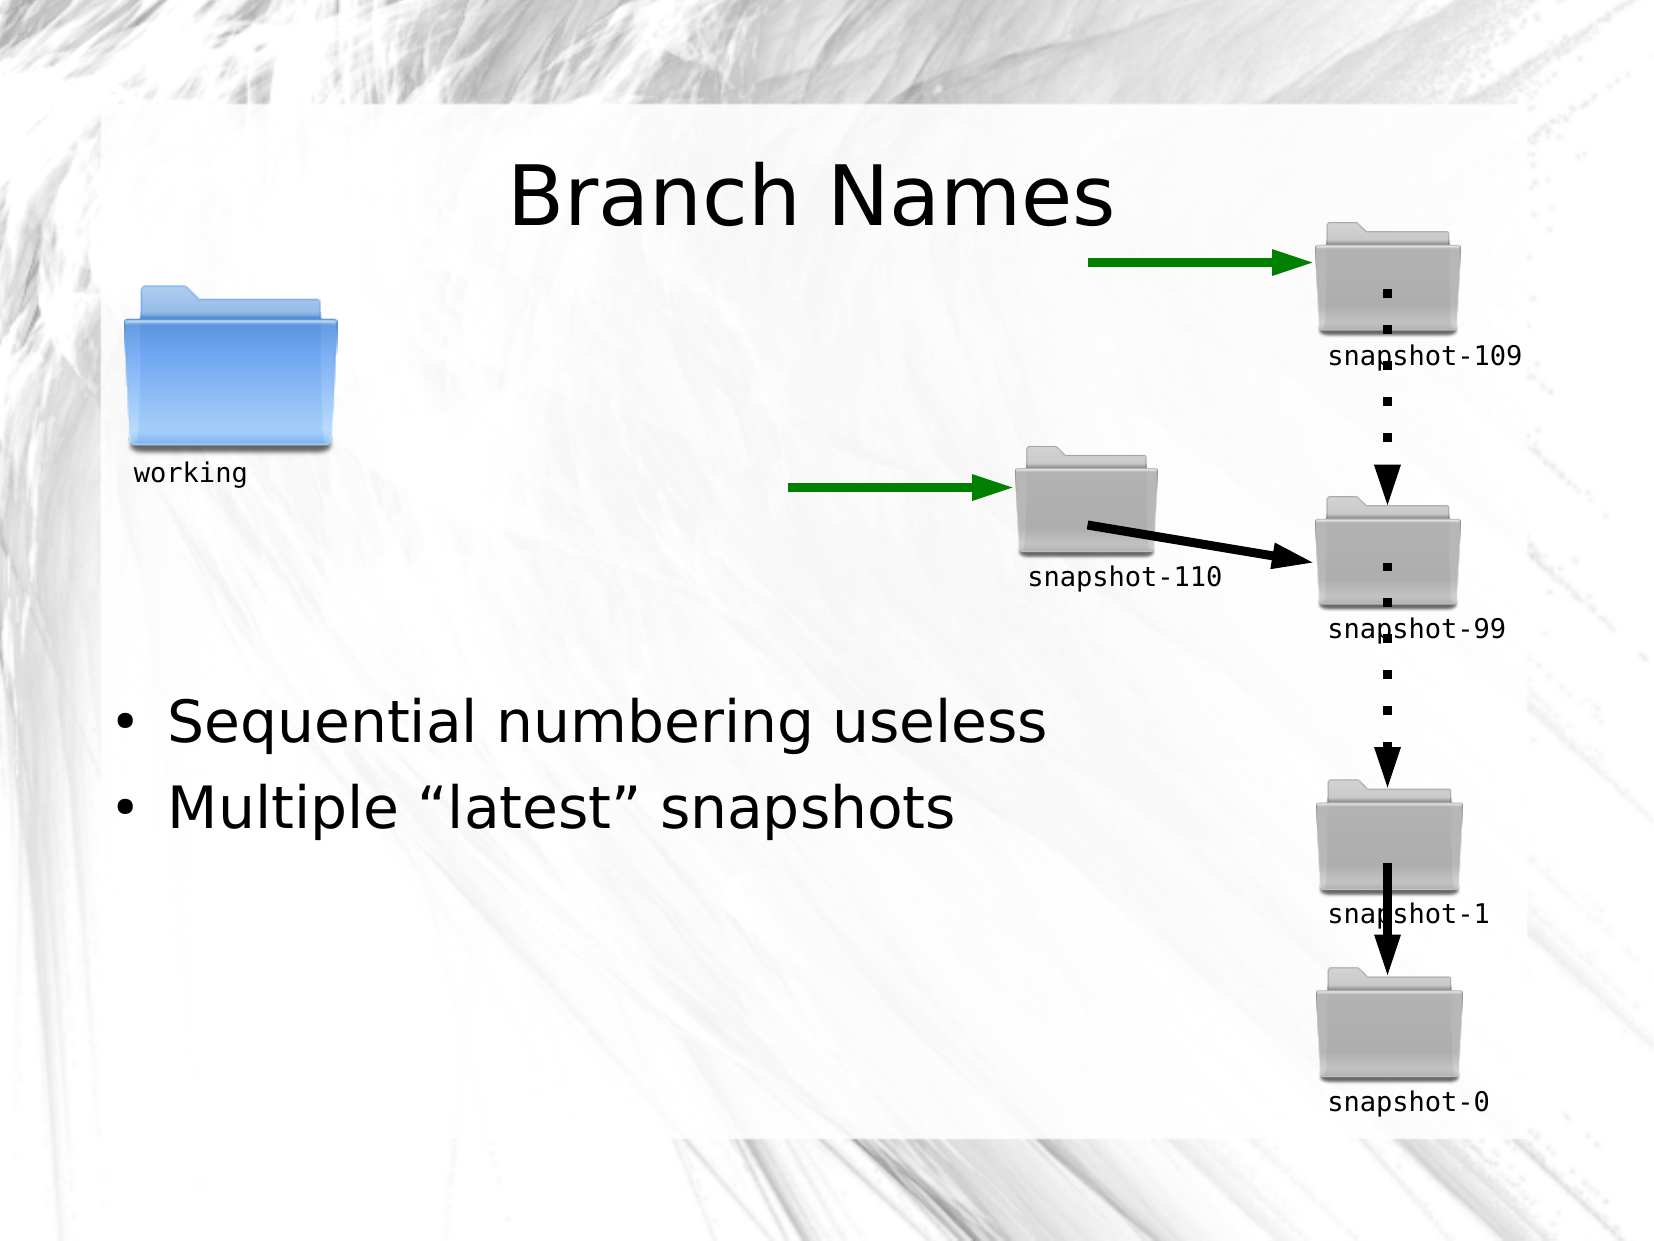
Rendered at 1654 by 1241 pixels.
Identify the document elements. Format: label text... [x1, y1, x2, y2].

title Branch Names [118, 112, 1506, 281]
text_box snapshot-109 [1312, 332, 1538, 379]
text_box snapshot-0 [1312, 1078, 1505, 1126]
text_box snapshot-1 [1312, 891, 1383, 938]
text_box snapshot-99 [1312, 606, 1521, 653]
text_box working [119, 450, 263, 497]
text_box snapshot-110 [1012, 553, 1238, 601]
picture [0, 0, 1654, 1241]
text_box Sequential numbering useless Multiple “latest” snapshots [100, 681, 1197, 850]
text_box snapshot-1 [1392, 891, 1505, 938]
